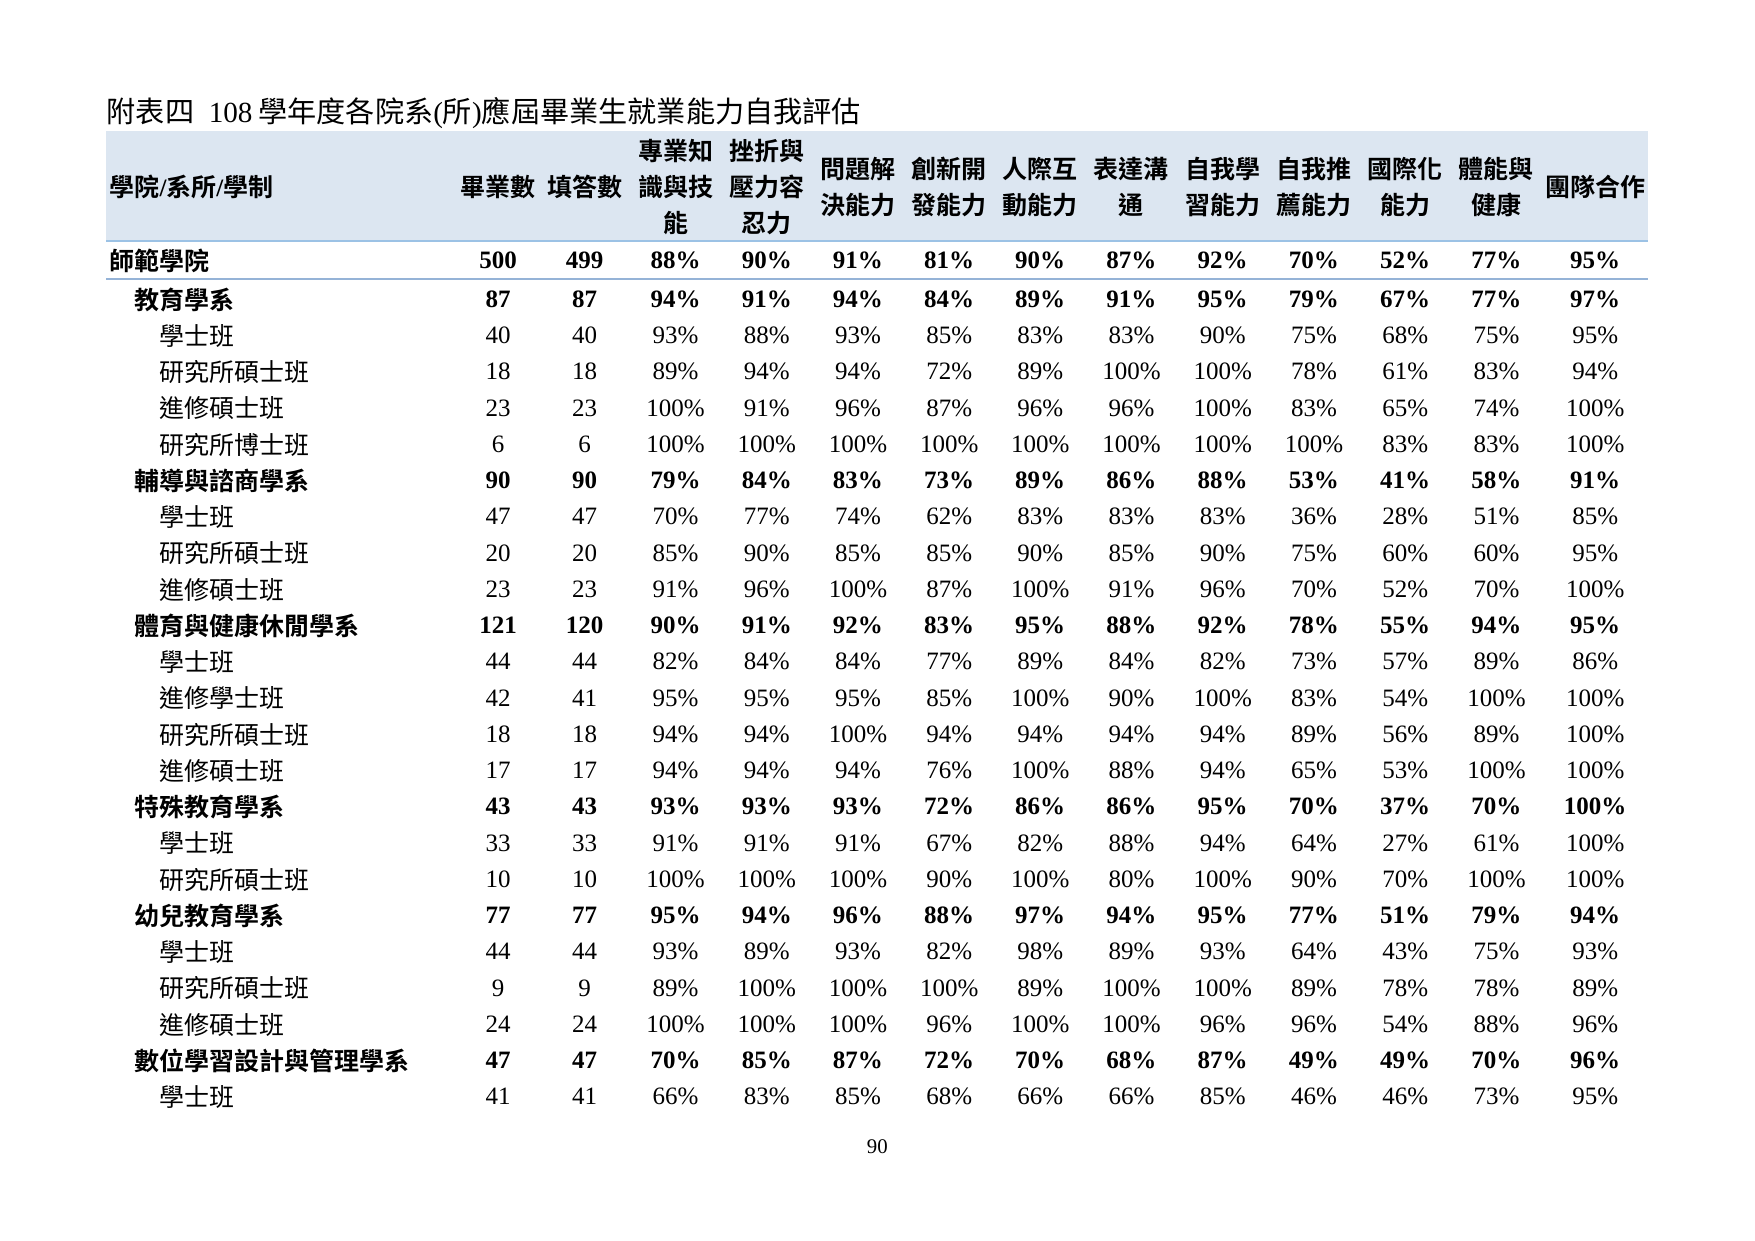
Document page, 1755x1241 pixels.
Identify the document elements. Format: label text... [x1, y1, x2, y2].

table_cell 91% [630, 570, 721, 606]
table_cell 94% [812, 280, 903, 316]
table_cell 91% [1542, 461, 1648, 498]
table_cell 53% [1359, 751, 1451, 788]
table_cell 96% [903, 1005, 994, 1041]
table_cell 90% [721, 534, 812, 570]
table_header 自我推薦能力 [1268, 131, 1359, 240]
table_cell 100% [1451, 679, 1542, 715]
table_cell 學士班 [106, 1078, 457, 1114]
table_cell 89% [630, 969, 721, 1005]
table_cell 41 [457, 1078, 539, 1114]
table_cell 100% [1177, 679, 1268, 715]
table_cell 93% [630, 316, 721, 353]
table_cell 42 [457, 679, 539, 715]
table_cell 70% [994, 1041, 1086, 1078]
table_cell 77 [539, 896, 630, 933]
table_cell 6 [457, 425, 539, 461]
table_cell 75% [1268, 534, 1359, 570]
table_cell 66% [994, 1078, 1086, 1114]
table_cell 88% [1177, 461, 1268, 498]
table_cell 40 [457, 316, 539, 353]
table_cell 89% [994, 969, 1086, 1005]
table_cell 51% [1359, 896, 1451, 933]
table_header 學院/系所/學制 [106, 131, 457, 240]
table_cell 41% [1359, 461, 1451, 498]
table_cell 學士班 [106, 316, 457, 353]
table_cell 53% [1268, 461, 1359, 498]
table_cell 100% [1177, 969, 1268, 1005]
table_cell 89% [1268, 969, 1359, 1005]
table_cell 89% [994, 353, 1086, 389]
table_cell 60% [1451, 534, 1542, 570]
table_cell 100% [1086, 353, 1177, 389]
table_cell 數位學習設計與管理學系 [106, 1041, 457, 1078]
table_cell 89% [994, 280, 1086, 316]
table_cell 95% [1542, 534, 1648, 570]
table_cell 90% [903, 860, 994, 896]
table_cell 96% [1177, 1005, 1268, 1041]
table_cell 94% [812, 751, 903, 788]
table_header 創新開發能力 [903, 131, 994, 240]
table_cell 95% [1542, 606, 1648, 643]
table_cell 輔導與諮商學系 [106, 461, 457, 498]
table_cell 24 [539, 1005, 630, 1041]
table_cell 96% [1086, 389, 1177, 425]
table_cell 100% [1177, 353, 1268, 389]
table_cell 研究所博士班 [106, 425, 457, 461]
table_cell 95% [1542, 316, 1648, 353]
table_cell 70% [630, 1041, 721, 1078]
table_cell 87% [903, 389, 994, 425]
table_cell 66% [1086, 1078, 1177, 1114]
table_cell 87% [812, 1041, 903, 1078]
table_cell 83% [1086, 316, 1177, 353]
table_cell 46% [1268, 1078, 1359, 1114]
table_header 挫折與壓力容忍力 [721, 131, 812, 240]
table_cell 95% [1542, 1078, 1648, 1114]
table_cell 120 [539, 606, 630, 643]
table_cell 96% [1542, 1041, 1648, 1078]
subtitle 附表四 108學年度各院系(所)應屆畢業生就業能力自我評估 [106, 89, 1648, 131]
table_cell 18 [457, 353, 539, 389]
table_cell 100% [630, 425, 721, 461]
table_cell 61% [1451, 824, 1542, 860]
table_cell 100% [903, 425, 994, 461]
table_cell 90% [1177, 534, 1268, 570]
table_cell 86% [994, 788, 1086, 824]
table_cell 100% [903, 969, 994, 1005]
table_cell 54% [1359, 1005, 1451, 1041]
table_cell 94% [903, 715, 994, 751]
table_cell 94% [630, 751, 721, 788]
table_cell 幼兒教育學系 [106, 896, 457, 933]
table_cell 100% [994, 679, 1086, 715]
table_cell 83% [903, 606, 994, 643]
table_cell 23 [539, 389, 630, 425]
table_cell 90% [1177, 316, 1268, 353]
table_cell 56% [1359, 715, 1451, 751]
table_cell 97% [1542, 280, 1648, 316]
table_cell 91% [721, 389, 812, 425]
table_header 人際互動能力 [994, 131, 1086, 240]
table_cell 90% [1086, 679, 1177, 715]
table_cell 100% [812, 969, 903, 1005]
table_cell 67% [1359, 280, 1451, 316]
table_cell 6 [539, 425, 630, 461]
table_cell 94% [1177, 824, 1268, 860]
table_cell 95% [1177, 788, 1268, 824]
table_cell 68% [903, 1078, 994, 1114]
table_cell 94% [630, 280, 721, 316]
table_cell 65% [1268, 751, 1359, 788]
table_cell 學士班 [106, 498, 457, 534]
table_header 填答數 [539, 131, 630, 240]
table_cell 88% [1451, 1005, 1542, 1041]
table_cell 87 [457, 280, 539, 316]
table_cell 研究所碩士班 [106, 860, 457, 896]
table_cell 92% [812, 606, 903, 643]
table_cell 33 [457, 824, 539, 860]
table_cell 90% [721, 242, 812, 278]
table_cell 82% [994, 824, 1086, 860]
table_cell 90 [539, 461, 630, 498]
table_cell 41 [539, 679, 630, 715]
table_cell 84% [903, 280, 994, 316]
table_cell 23 [457, 570, 539, 606]
table_cell 學士班 [106, 824, 457, 860]
table_cell 82% [630, 643, 721, 679]
table_cell 94% [1177, 715, 1268, 751]
table_cell 83% [1451, 425, 1542, 461]
table_cell 96% [994, 389, 1086, 425]
table_cell 100% [721, 1005, 812, 1041]
table_cell 100% [812, 570, 903, 606]
table_cell 91% [721, 280, 812, 316]
table_cell 70% [1268, 570, 1359, 606]
table_cell 93% [812, 788, 903, 824]
table_cell 70% [1359, 860, 1451, 896]
table_cell 84% [721, 643, 812, 679]
table_cell 86% [1542, 643, 1648, 679]
table_cell 90 [457, 461, 539, 498]
table_cell 49% [1268, 1041, 1359, 1078]
table_cell 進修碩士班 [106, 389, 457, 425]
table_cell 94% [994, 715, 1086, 751]
table_cell 78% [1268, 353, 1359, 389]
table_cell 83% [994, 316, 1086, 353]
table_cell 60% [1359, 534, 1451, 570]
table_cell 52% [1359, 570, 1451, 606]
table_cell 74% [812, 498, 903, 534]
table_cell 9 [457, 969, 539, 1005]
table_cell 64% [1268, 824, 1359, 860]
table_cell 44 [539, 933, 630, 969]
table_cell 93% [1177, 933, 1268, 969]
table_cell 24 [457, 1005, 539, 1041]
table_cell 10 [539, 860, 630, 896]
table_cell 68% [1359, 316, 1451, 353]
table_cell 61% [1359, 353, 1451, 389]
table_cell 68% [1086, 1041, 1177, 1078]
table_cell 91% [630, 824, 721, 860]
table_cell 47 [457, 498, 539, 534]
table_cell 78% [1451, 969, 1542, 1005]
table_cell 95% [1542, 242, 1648, 278]
table_cell 44 [457, 643, 539, 679]
table_cell 84% [812, 643, 903, 679]
table_cell 87% [1086, 242, 1177, 278]
table_cell 73% [1268, 643, 1359, 679]
table_cell 87% [903, 570, 994, 606]
table_cell 87% [1177, 1041, 1268, 1078]
table_cell 94% [721, 715, 812, 751]
table_cell 500 [457, 242, 539, 278]
table_cell 100% [1542, 824, 1648, 860]
table_cell 77% [721, 498, 812, 534]
table_header 體能與健康 [1451, 131, 1542, 240]
table_cell 79% [1451, 896, 1542, 933]
table_cell 100% [630, 860, 721, 896]
table_cell 82% [1177, 643, 1268, 679]
table_cell 研究所碩士班 [106, 969, 457, 1005]
table_cell 94% [1542, 896, 1648, 933]
table_cell 100% [1086, 969, 1177, 1005]
table_cell 70% [630, 498, 721, 534]
table_cell 95% [630, 679, 721, 715]
table_cell 95% [1177, 280, 1268, 316]
table_cell 94% [1086, 715, 1177, 751]
table_cell 98% [994, 933, 1086, 969]
table_cell 95% [812, 679, 903, 715]
table_cell 100% [1542, 425, 1648, 461]
table_cell 100% [1177, 425, 1268, 461]
table_cell 91% [812, 824, 903, 860]
table_cell 93% [1542, 933, 1648, 969]
table_cell 96% [812, 389, 903, 425]
table_cell 43 [539, 788, 630, 824]
table_cell 82% [903, 933, 994, 969]
table_cell 85% [903, 679, 994, 715]
table_cell 70% [1268, 788, 1359, 824]
table_cell 研究所碩士班 [106, 534, 457, 570]
table_cell 97% [994, 896, 1086, 933]
table_cell 88% [1086, 606, 1177, 643]
table_cell 85% [721, 1041, 812, 1078]
table_cell 80% [1086, 860, 1177, 896]
table_cell 96% [1542, 1005, 1648, 1041]
table_cell 72% [903, 353, 994, 389]
table_cell 體育與健康休閒學系 [106, 606, 457, 643]
table_cell 70% [1451, 1041, 1542, 1078]
table_cell 100% [994, 570, 1086, 606]
table_cell 94% [1177, 751, 1268, 788]
table_header 國際化能力 [1359, 131, 1451, 240]
table_cell 100% [994, 860, 1086, 896]
table_header 問題解決能力 [812, 131, 903, 240]
table_cell 55% [1359, 606, 1451, 643]
table_cell 100% [812, 1005, 903, 1041]
table_cell 23 [457, 389, 539, 425]
table_cell 95% [1177, 896, 1268, 933]
table_cell 85% [1086, 534, 1177, 570]
table_cell 89% [630, 353, 721, 389]
table_cell 91% [1086, 570, 1177, 606]
table_cell 94% [1451, 606, 1542, 643]
table_cell 100% [721, 969, 812, 1005]
table_cell 40 [539, 316, 630, 353]
table_cell 研究所碩士班 [106, 715, 457, 751]
table_cell 96% [721, 570, 812, 606]
table_cell 94% [1542, 353, 1648, 389]
table_cell 83% [1086, 498, 1177, 534]
table_cell 75% [1268, 316, 1359, 353]
table_cell 76% [903, 751, 994, 788]
table_cell 進修碩士班 [106, 1005, 457, 1041]
table_cell 77% [1451, 242, 1542, 278]
table_cell 85% [1542, 498, 1648, 534]
table_cell 89% [1451, 643, 1542, 679]
table_cell 進修碩士班 [106, 751, 457, 788]
table_cell 91% [1086, 280, 1177, 316]
table_cell 41 [539, 1078, 630, 1114]
table_cell 100% [994, 751, 1086, 788]
table_cell 93% [630, 933, 721, 969]
table_cell 36% [1268, 498, 1359, 534]
table_cell 100% [1451, 751, 1542, 788]
table_cell 47 [539, 1041, 630, 1078]
table_cell 72% [903, 1041, 994, 1078]
table_cell 教育學系 [106, 280, 457, 316]
table_cell 93% [721, 788, 812, 824]
table_cell 85% [1177, 1078, 1268, 1114]
table_cell 100% [812, 425, 903, 461]
table_cell 88% [721, 316, 812, 353]
table_cell 89% [994, 643, 1086, 679]
table_cell 77 [457, 896, 539, 933]
table_cell 75% [1451, 316, 1542, 353]
table_cell 94% [630, 715, 721, 751]
table_cell 進修碩士班 [106, 570, 457, 606]
table_cell 28% [1359, 498, 1451, 534]
table_cell 44 [539, 643, 630, 679]
table_cell 57% [1359, 643, 1451, 679]
table_cell 66% [630, 1078, 721, 1114]
table_cell 33 [539, 824, 630, 860]
table_cell 43% [1359, 933, 1451, 969]
table_cell 師範學院 [106, 242, 457, 278]
table_cell 84% [1086, 643, 1177, 679]
table_cell 88% [1086, 824, 1177, 860]
table_header 畢業數 [457, 131, 539, 240]
table_cell 100% [721, 425, 812, 461]
table_cell 89% [721, 933, 812, 969]
table_cell 89% [1542, 969, 1648, 1005]
table_cell 94% [721, 751, 812, 788]
table_cell 87 [539, 280, 630, 316]
table_cell 100% [1542, 860, 1648, 896]
table_cell 研究所碩士班 [106, 353, 457, 389]
table_cell 100% [1451, 860, 1542, 896]
table_cell 100% [630, 389, 721, 425]
table_cell 100% [1177, 860, 1268, 896]
table_header 自我學習能力 [1177, 131, 1268, 240]
table_cell 92% [1177, 606, 1268, 643]
table_cell 92% [1177, 242, 1268, 278]
table_cell 51% [1451, 498, 1542, 534]
table_cell 88% [1086, 751, 1177, 788]
table_cell 100% [1542, 570, 1648, 606]
table_cell 89% [1451, 715, 1542, 751]
table_cell 100% [994, 425, 1086, 461]
table_cell 10 [457, 860, 539, 896]
table_cell 84% [721, 461, 812, 498]
table_cell 47 [539, 498, 630, 534]
table_cell 70% [1268, 242, 1359, 278]
table_cell 94% [812, 353, 903, 389]
table_cell 83% [1451, 353, 1542, 389]
table_cell 77% [1451, 280, 1542, 316]
table_cell 特殊教育學系 [106, 788, 457, 824]
table_cell 83% [1359, 425, 1451, 461]
table_cell 100% [994, 1005, 1086, 1041]
table_cell 學士班 [106, 933, 457, 969]
table_cell 100% [1086, 1005, 1177, 1041]
table_cell 85% [903, 534, 994, 570]
table_cell 100% [812, 860, 903, 896]
table_cell 94% [1086, 896, 1177, 933]
table_cell 85% [903, 316, 994, 353]
table_cell 83% [812, 461, 903, 498]
table_cell 學士班 [106, 643, 457, 679]
table_cell 96% [1177, 570, 1268, 606]
table_cell 83% [1177, 498, 1268, 534]
table_cell 44 [457, 933, 539, 969]
table_cell 74% [1451, 389, 1542, 425]
table_cell 85% [812, 1078, 903, 1114]
table_cell 100% [1542, 679, 1648, 715]
table_cell 100% [1542, 389, 1648, 425]
table_cell 46% [1359, 1078, 1451, 1114]
table_cell 100% [1542, 788, 1648, 824]
table_cell 72% [903, 788, 994, 824]
table_cell 91% [812, 242, 903, 278]
table_cell 78% [1268, 606, 1359, 643]
table_cell 100% [721, 860, 812, 896]
table_header 團隊合作 [1542, 131, 1648, 240]
table_header 專業知識與技能 [630, 131, 721, 240]
table_cell 100% [1268, 425, 1359, 461]
table_cell 17 [457, 751, 539, 788]
table_cell 23 [539, 570, 630, 606]
table_cell 62% [903, 498, 994, 534]
table_cell 90% [994, 534, 1086, 570]
table_cell 100% [812, 715, 903, 751]
table_cell 83% [1268, 679, 1359, 715]
table_cell 77% [903, 643, 994, 679]
table_cell 91% [721, 824, 812, 860]
table_cell 37% [1359, 788, 1451, 824]
table_cell 70% [1451, 788, 1542, 824]
table_cell 52% [1359, 242, 1451, 278]
table_cell 86% [1086, 461, 1177, 498]
table_cell 81% [903, 242, 994, 278]
table_cell 79% [1268, 280, 1359, 316]
table_cell 83% [1268, 389, 1359, 425]
table_cell 18 [539, 715, 630, 751]
table_cell 91% [721, 606, 812, 643]
table_cell 499 [539, 242, 630, 278]
table_cell 83% [994, 498, 1086, 534]
table_cell 64% [1268, 933, 1359, 969]
table_cell 94% [721, 896, 812, 933]
table_cell 83% [721, 1078, 812, 1114]
table_cell 73% [903, 461, 994, 498]
table_cell 85% [630, 534, 721, 570]
table_cell 18 [539, 353, 630, 389]
table_cell 27% [1359, 824, 1451, 860]
table_cell 54% [1359, 679, 1451, 715]
table_cell 90% [630, 606, 721, 643]
table_cell 70% [1451, 570, 1542, 606]
table_cell 100% [1177, 389, 1268, 425]
table_cell 89% [994, 461, 1086, 498]
table_cell 100% [1542, 751, 1648, 788]
table_cell 17 [539, 751, 630, 788]
table_cell 65% [1359, 389, 1451, 425]
table_cell 67% [903, 824, 994, 860]
table_cell 78% [1359, 969, 1451, 1005]
table_cell 88% [630, 242, 721, 278]
table_cell 94% [721, 353, 812, 389]
table_cell 75% [1451, 933, 1542, 969]
table_cell 18 [457, 715, 539, 751]
table_cell 88% [903, 896, 994, 933]
table_cell 95% [721, 679, 812, 715]
table_cell 9 [539, 969, 630, 1005]
table_cell 47 [457, 1041, 539, 1078]
table_cell 89% [1086, 933, 1177, 969]
table_cell 93% [630, 788, 721, 824]
table_cell 93% [812, 933, 903, 969]
table_cell 121 [457, 606, 539, 643]
table_cell 86% [1086, 788, 1177, 824]
table_cell 90% [1268, 860, 1359, 896]
table_cell 進修學士班 [106, 679, 457, 715]
table_cell 58% [1451, 461, 1542, 498]
table_cell 79% [630, 461, 721, 498]
table_cell 100% [630, 1005, 721, 1041]
table_cell 20 [539, 534, 630, 570]
table_cell 89% [1268, 715, 1359, 751]
table_cell 95% [994, 606, 1086, 643]
table_cell 73% [1451, 1078, 1542, 1114]
table_header 表達溝通 [1086, 131, 1177, 240]
table_cell 96% [1268, 1005, 1359, 1041]
table_cell 90% [994, 242, 1086, 278]
table_cell 43 [457, 788, 539, 824]
table_cell 100% [1086, 425, 1177, 461]
table_cell 95% [630, 896, 721, 933]
table_cell 20 [457, 534, 539, 570]
table_cell 93% [812, 316, 903, 353]
table_cell 85% [812, 534, 903, 570]
table_cell 100% [1542, 715, 1648, 751]
table_cell 49% [1359, 1041, 1451, 1078]
table_cell 77% [1268, 896, 1359, 933]
table_cell 96% [812, 896, 903, 933]
